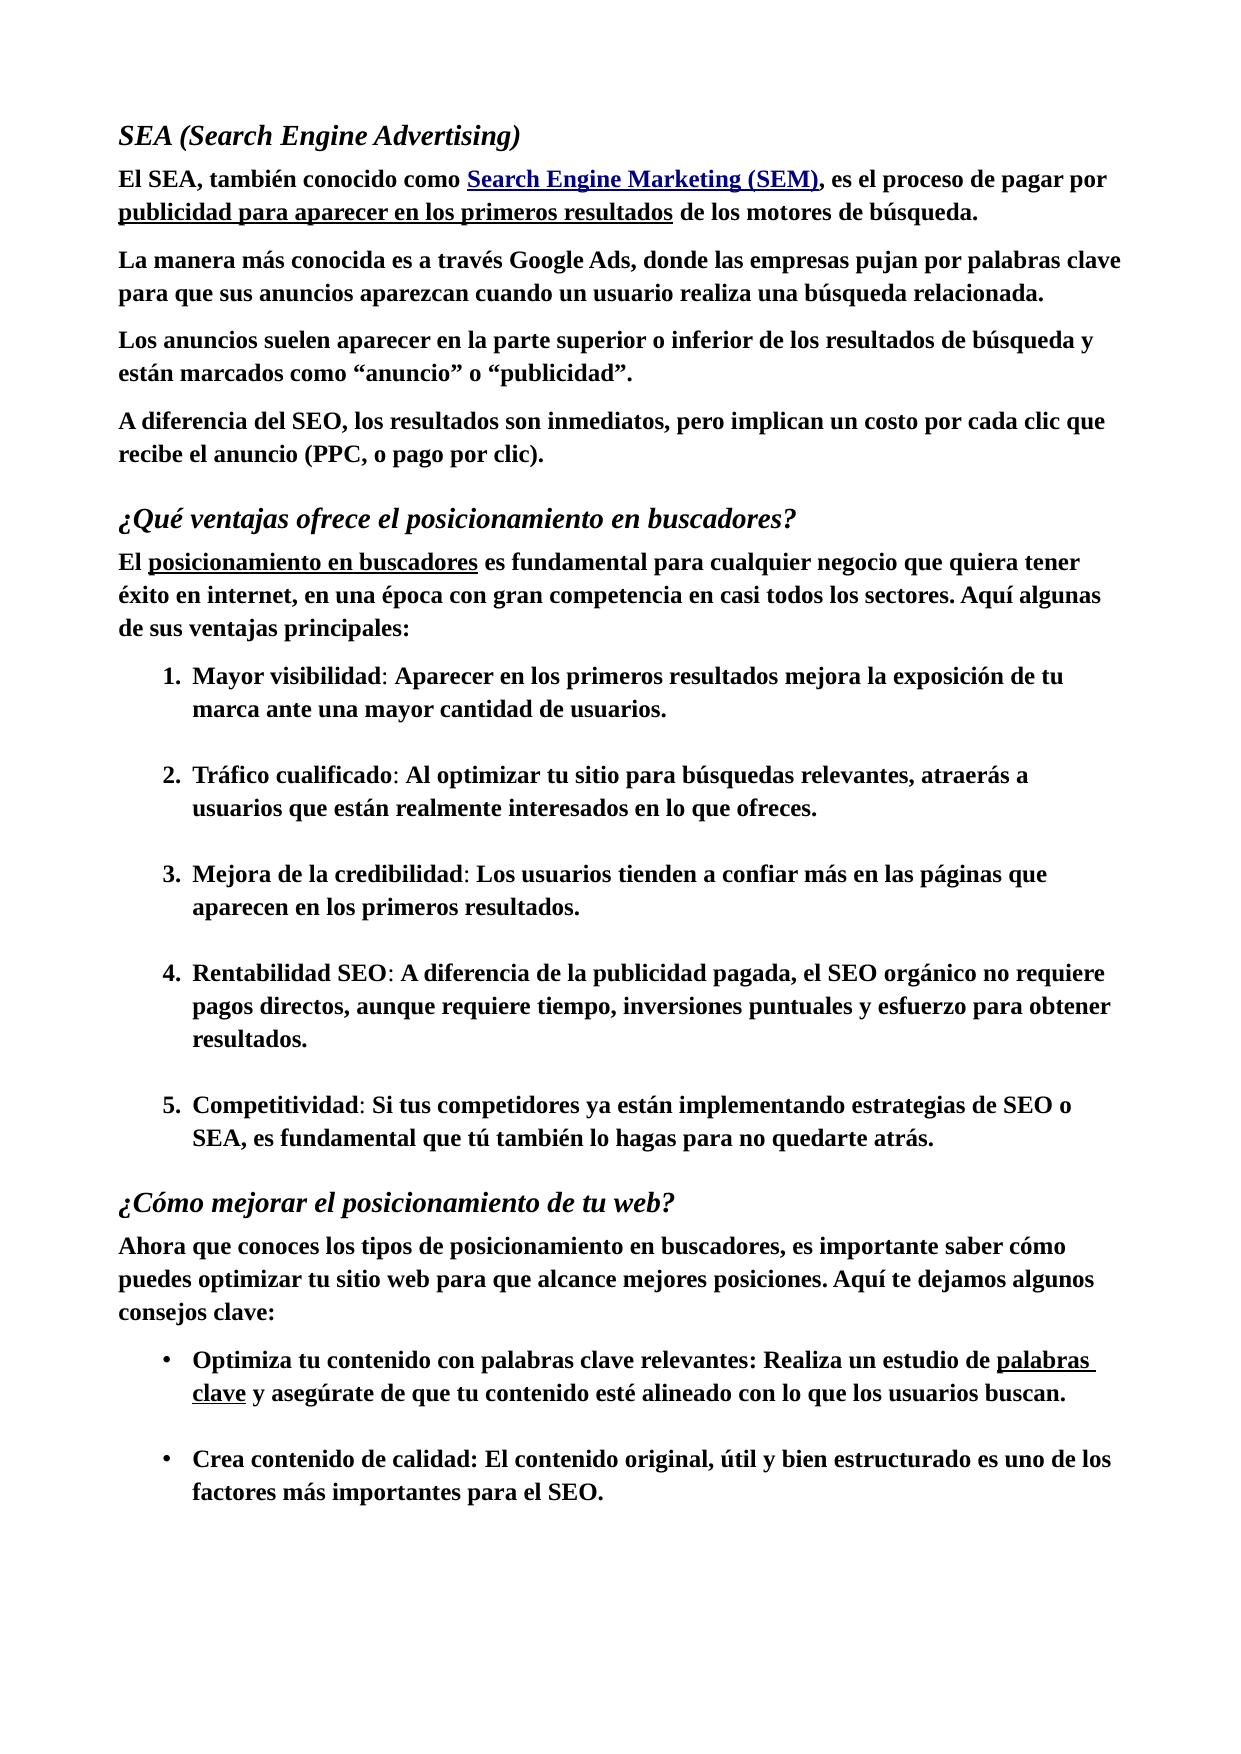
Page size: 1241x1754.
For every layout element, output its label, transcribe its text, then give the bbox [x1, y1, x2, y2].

list Tráfico cualificado: Al optimizar tu sitio para búsquedas relevantes, atraerás a usuarios que están realmente interesados en lo que ofreces. [162, 760, 1122, 822]
subtitle ¿Cómo mejorar el posicionamiento de tu web? [118, 1185, 1122, 1219]
list Mayor visibilidad: Aparecer en los primeros resultados mejora la exposición de tu marca ante una mayor cantidad de usuarios. [162, 661, 1122, 723]
list Mejora de la credibilidad: Los usuarios tienden a confiar más en las páginas que aparecen en los primeros resultados. [162, 859, 1122, 921]
text La manera más conocida es a través Google Ads, donde las empresas pujan por palabras clave para que sus anuncios aparezcan cuando un usuario realiza una búsqueda relacionada. [118, 245, 1122, 307]
list Optimiza tu contenido con palabras clave relevantes: Realiza un estudio de palabras clave y asegúrate de que tu contenido esté alineado con lo que los usuarios buscan. [162, 1345, 1122, 1407]
list Rentabilidad SEO: A diferencia de la publicidad pagada, el SEO orgánico no requiere pagos directos, aunque requiere tiempo, inversiones puntuales y esfuerzo para obtener resultados. [162, 958, 1122, 1053]
list Competitividad: Si tus competidores ya están implementando estrategias de SEO o SEA, es fundamental que tú también lo hagas para no quedarte atrás. [162, 1090, 1122, 1152]
subtitle ¿Qué ventajas ofrece el posicionamiento en buscadores? [118, 501, 1122, 535]
list Crea contenido de calidad: El contenido original, útil y bien estructurado es uno de los factores más importantes para el SEO. [162, 1444, 1122, 1506]
text El posicionamiento en buscadores es fundamental para cualquier negocio que quiera tener éxito en internet, en una época con gran competencia en casi todos los sectores. Aquí algunas de sus ventajas principales: [118, 547, 1122, 642]
subtitle SEA (Search Engine Advertising) [118, 118, 1122, 152]
text El SEA, también conocido como Search Engine Marketing (SEM), es el proceso de pagar por publicidad para aparecer en los primeros resultados de los motores de búsqueda. [118, 164, 1122, 226]
text Los anuncios suelen aparecer en la parte superior o inferior de los resultados de búsqueda y están marcados como “anuncio” o “publicidad”. [118, 325, 1122, 387]
text A diferencia del SEO, los resultados son inmediatos, pero implican un costo por cada clic que recibe el anuncio (PPC, o pago por clic). [118, 406, 1122, 468]
text Ahora que conoces los tipos de posicionamiento en buscadores, es importante saber cómo puedes optimizar tu sitio web para que alcance mejores posiciones. Aquí te dejamos algunos consejos clave: [118, 1231, 1122, 1326]
